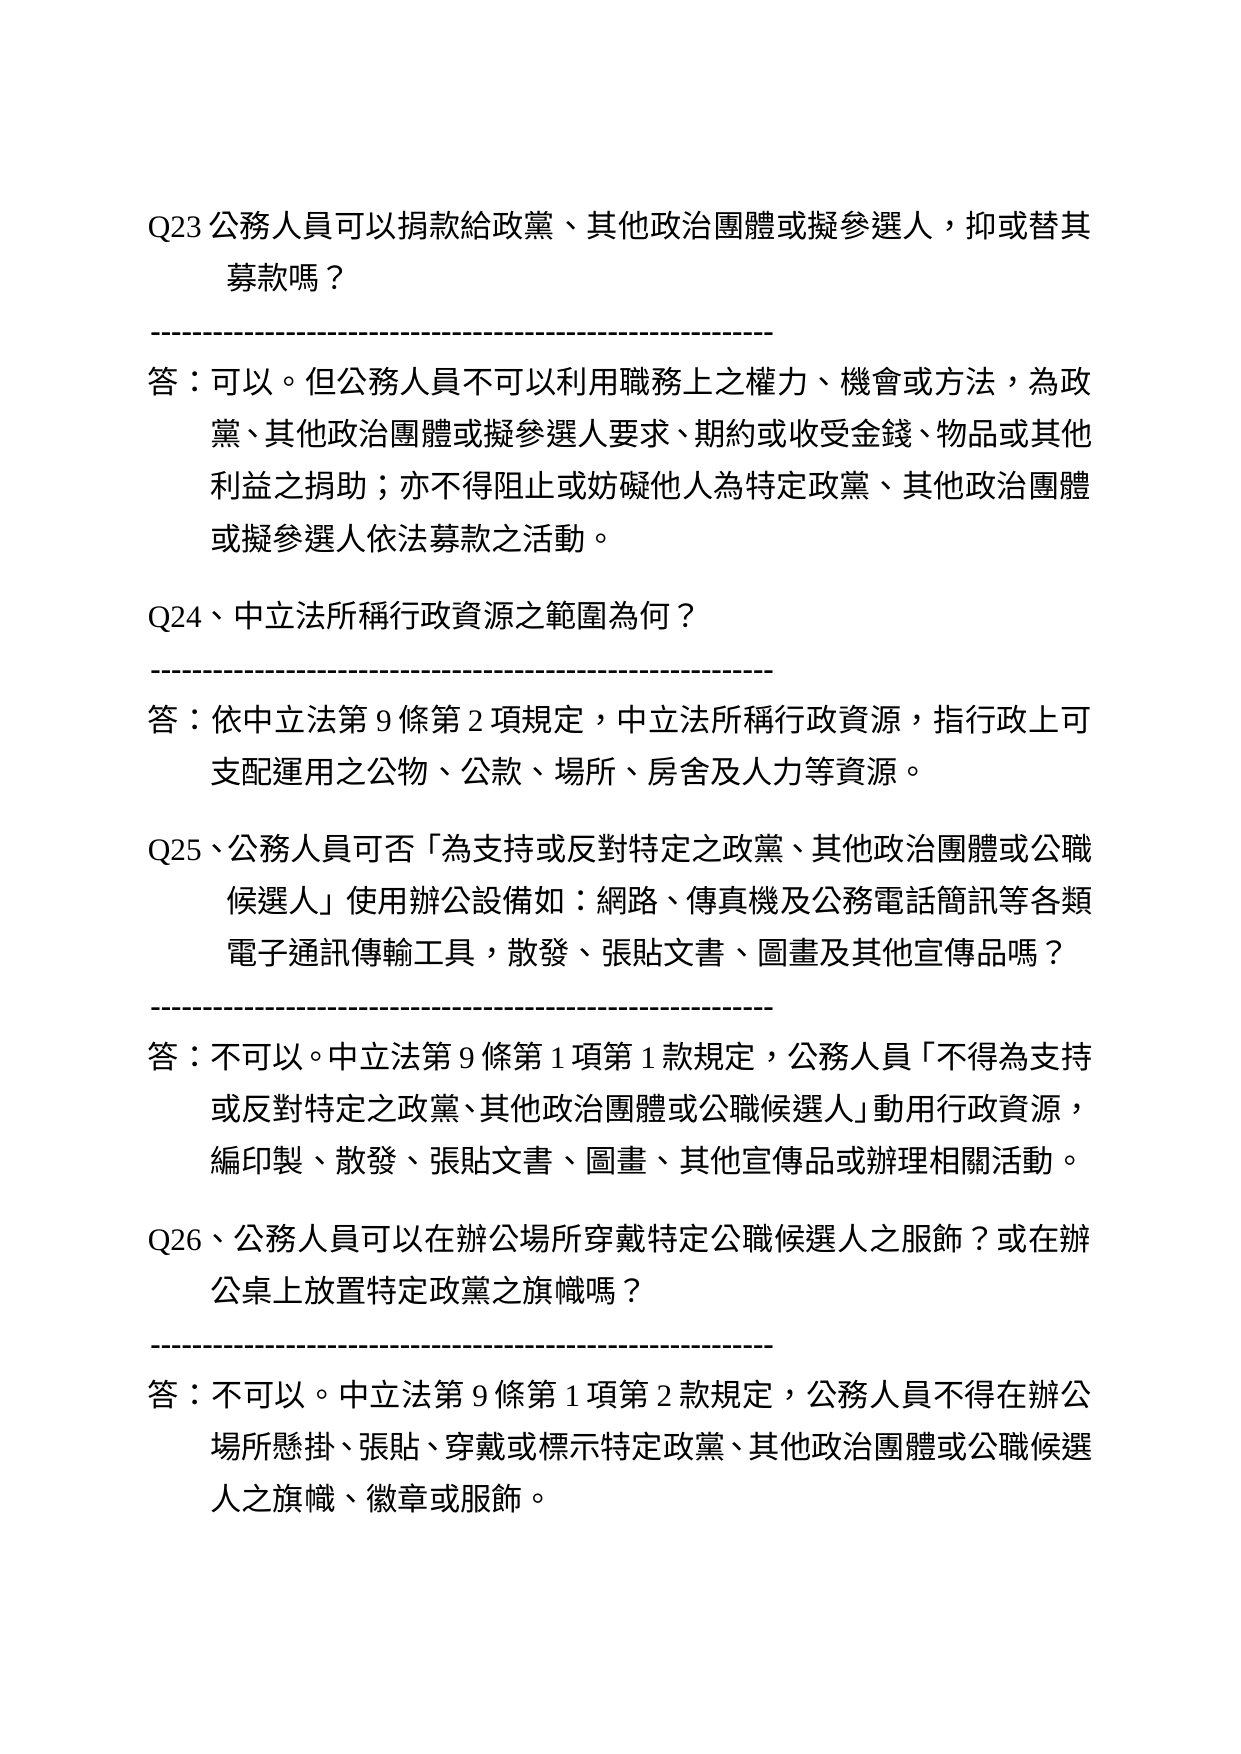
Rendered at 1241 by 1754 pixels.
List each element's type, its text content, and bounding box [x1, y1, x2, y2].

table_cell Q24、中立法所稱行政資源之範圍為何？ ------------------------------------------------------------ 答：依中立法第9條第2項規定，中立法所稱行政資源，指行政上可支配運用之公物、公款、場所、房舍及人力等資源。 [136, 560, 1103, 794]
table_cell Q26、公務人員可以在辦公場所穿戴特定公職候選人之服飾？或在辦公桌上放置特定政黨之旗幟嗎？ ------------------------------------------------------------ 答：不可以。中立法第9條第1項第2款規定，公務人員不得在辦公場所懸掛、張貼、穿戴或標示特定政黨、其他政治團體或公職候選人之旗幟、徽章或服飾。 [136, 1183, 1103, 1521]
table_cell Q23公務人員可以捐款給政黨、其他政治團體或擬參選人，抑或替其募款嗎？ ------------------------------------------------------------ 答：可以。但公務人員不可以利用職務上之權力、機會或方法，為政黨、其他政治團體或擬參選人要求、期約或收受金錢、物品或其他利益之捐助；亦不得阻止或妨礙他人為特定政黨、其他政治團體或擬參選人依法募款之活動。 [136, 171, 1103, 560]
table_cell Q25、公務人員可否「為支持或反對特定之政黨、其他政治團體或公職候選人」使用辦公設備如：網路、傳真機及公務電話簡訊等各類電子通訊傳輸工具，散發、張貼文書、圖畫及其他宣傳品嗎？ ------------------------------------------------------------ 答：不可以。中立法第9條第1項第1款規定，公務人員「不得為支持或反對特定之政黨、其他政治團體或公職候選人」動用行政資源，編印製、散發、張貼文書、圖畫、其他宣傳品或辦理相關活動。 [136, 794, 1103, 1183]
